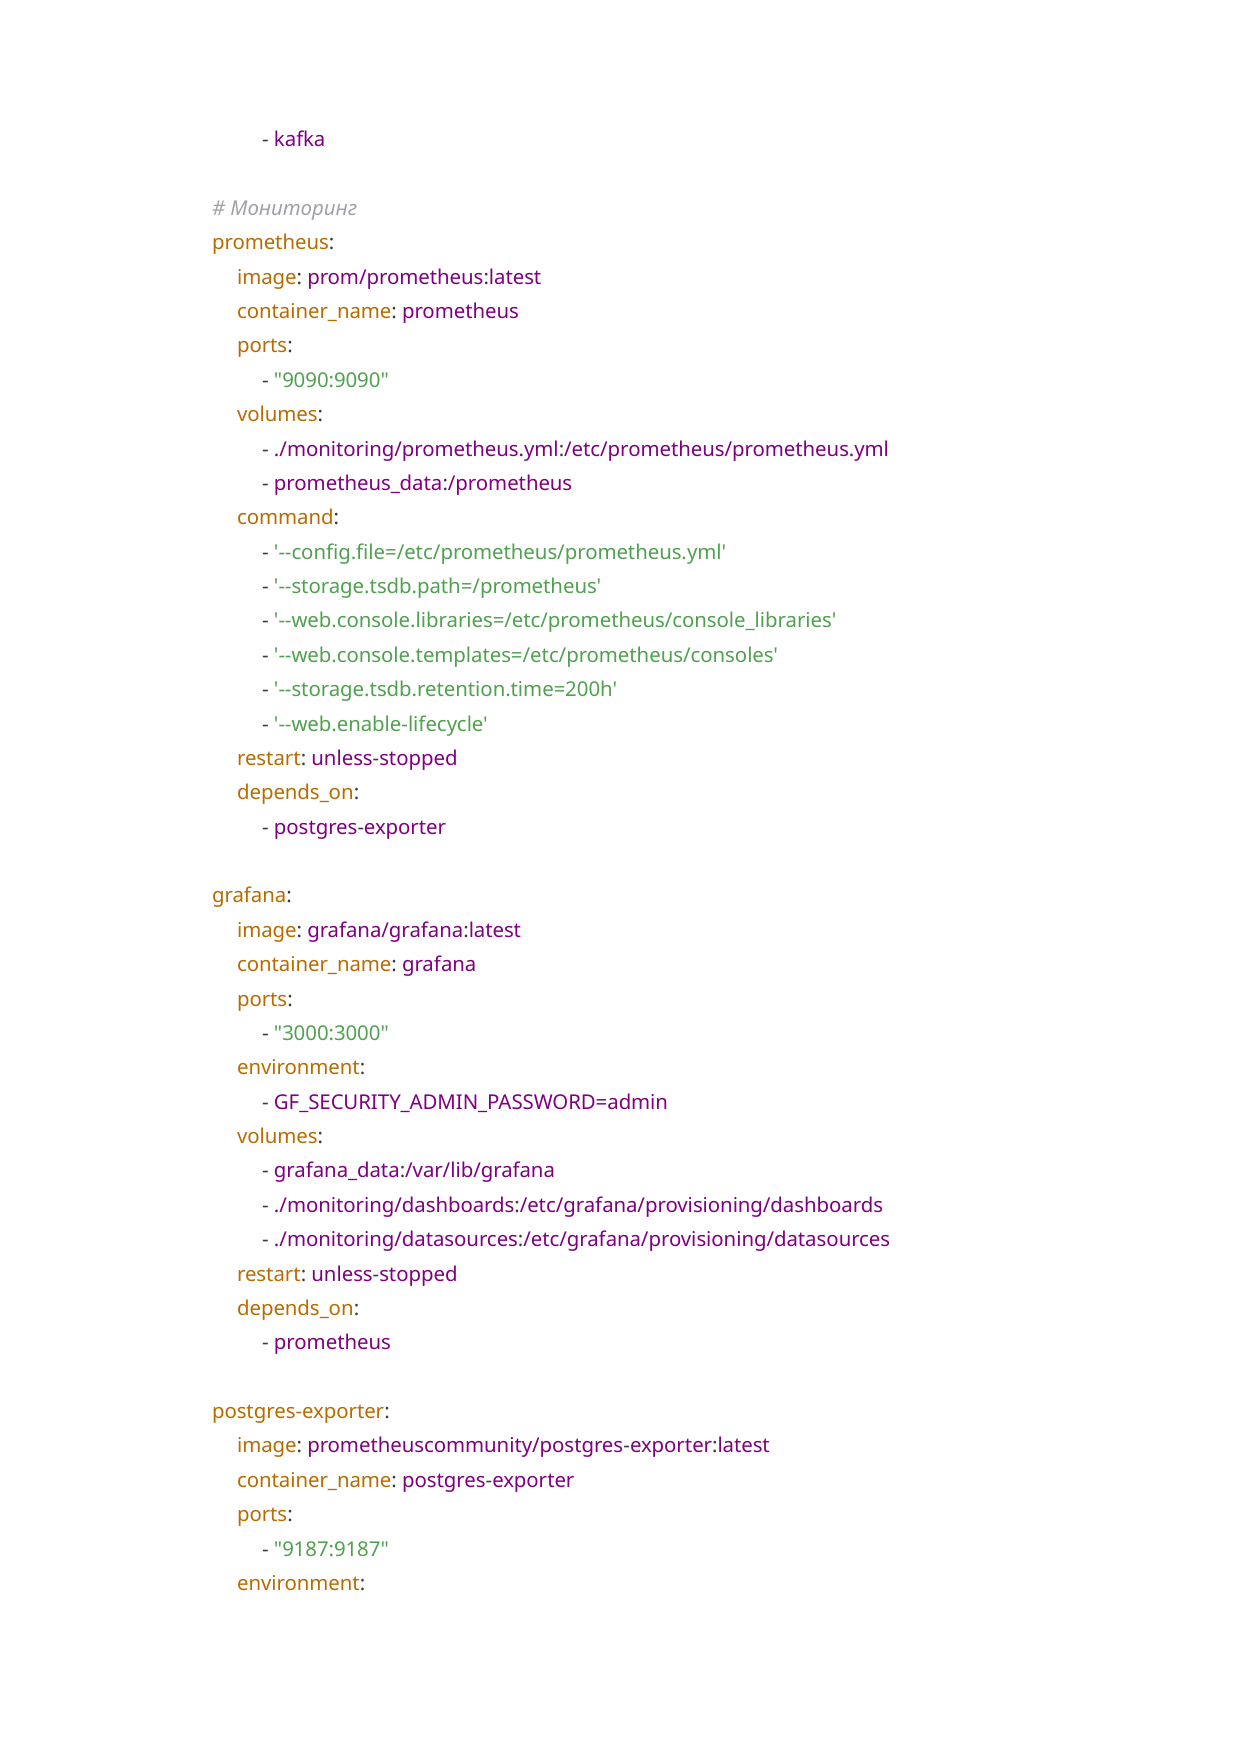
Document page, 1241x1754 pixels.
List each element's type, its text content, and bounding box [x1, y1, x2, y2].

text - "9090:9090" [187, 359, 1053, 393]
text restart: unless-stopped [187, 1252, 1053, 1287]
text depends_on: [187, 1287, 1053, 1321]
text grafana: [187, 874, 1053, 909]
text depends_on: [187, 771, 1053, 806]
text volumes: [187, 1115, 1053, 1149]
text restart: unless-stopped [187, 737, 1053, 771]
text - GF_SECURITY_ADMIN_PASSWORD=admin [187, 1081, 1053, 1115]
text - "9187:9187" [187, 1527, 1053, 1562]
text container_name: grafana [187, 943, 1053, 977]
text container_name: postgres-exporter [187, 1459, 1053, 1493]
text command: [187, 496, 1053, 531]
text - ./monitoring/datasources:/etc/grafana/provisioning/datasources [187, 1218, 1053, 1252]
text - ./monitoring/prometheus.yml:/etc/prometheus/prometheus.yml [187, 427, 1053, 462]
text - kafka [187, 118, 1053, 152]
text postgres-exporter: [187, 1390, 1053, 1424]
text - prometheus_data:/prometheus [187, 462, 1053, 496]
text - "3000:3000" [187, 1012, 1053, 1046]
text - postgres-exporter [187, 806, 1053, 840]
text - prometheus [187, 1321, 1053, 1356]
text container_name: prometheus [187, 290, 1053, 324]
text volumes: [187, 393, 1053, 427]
text - '--storage.tsdb.retention.time=200h' [187, 668, 1053, 702]
text - '--web.console.templates=/etc/prometheus/consoles' [187, 634, 1053, 668]
text prometheus: [187, 221, 1053, 256]
text - '--web.enable-lifecycle' [187, 702, 1053, 737]
text - ./monitoring/dashboards:/etc/grafana/provisioning/dashboards [187, 1184, 1053, 1218]
text ports: [187, 324, 1053, 359]
text # Мониторинг [187, 187, 1053, 221]
text image: prometheuscommunity/postgres-exporter:latest [187, 1424, 1053, 1459]
text image: prom/prometheus:latest [187, 256, 1053, 290]
text ports: [187, 1493, 1053, 1527]
text - '--config.file=/etc/prometheus/prometheus.yml' [187, 531, 1053, 565]
text environment: [187, 1562, 1053, 1596]
text - '--web.console.libraries=/etc/prometheus/console_libraries' [187, 599, 1053, 634]
text environment: [187, 1046, 1053, 1081]
text image: grafana/grafana:latest [187, 909, 1053, 943]
text - grafana_data:/var/lib/grafana [187, 1149, 1053, 1184]
text - '--storage.tsdb.path=/prometheus' [187, 565, 1053, 599]
text ports: [187, 977, 1053, 1012]
